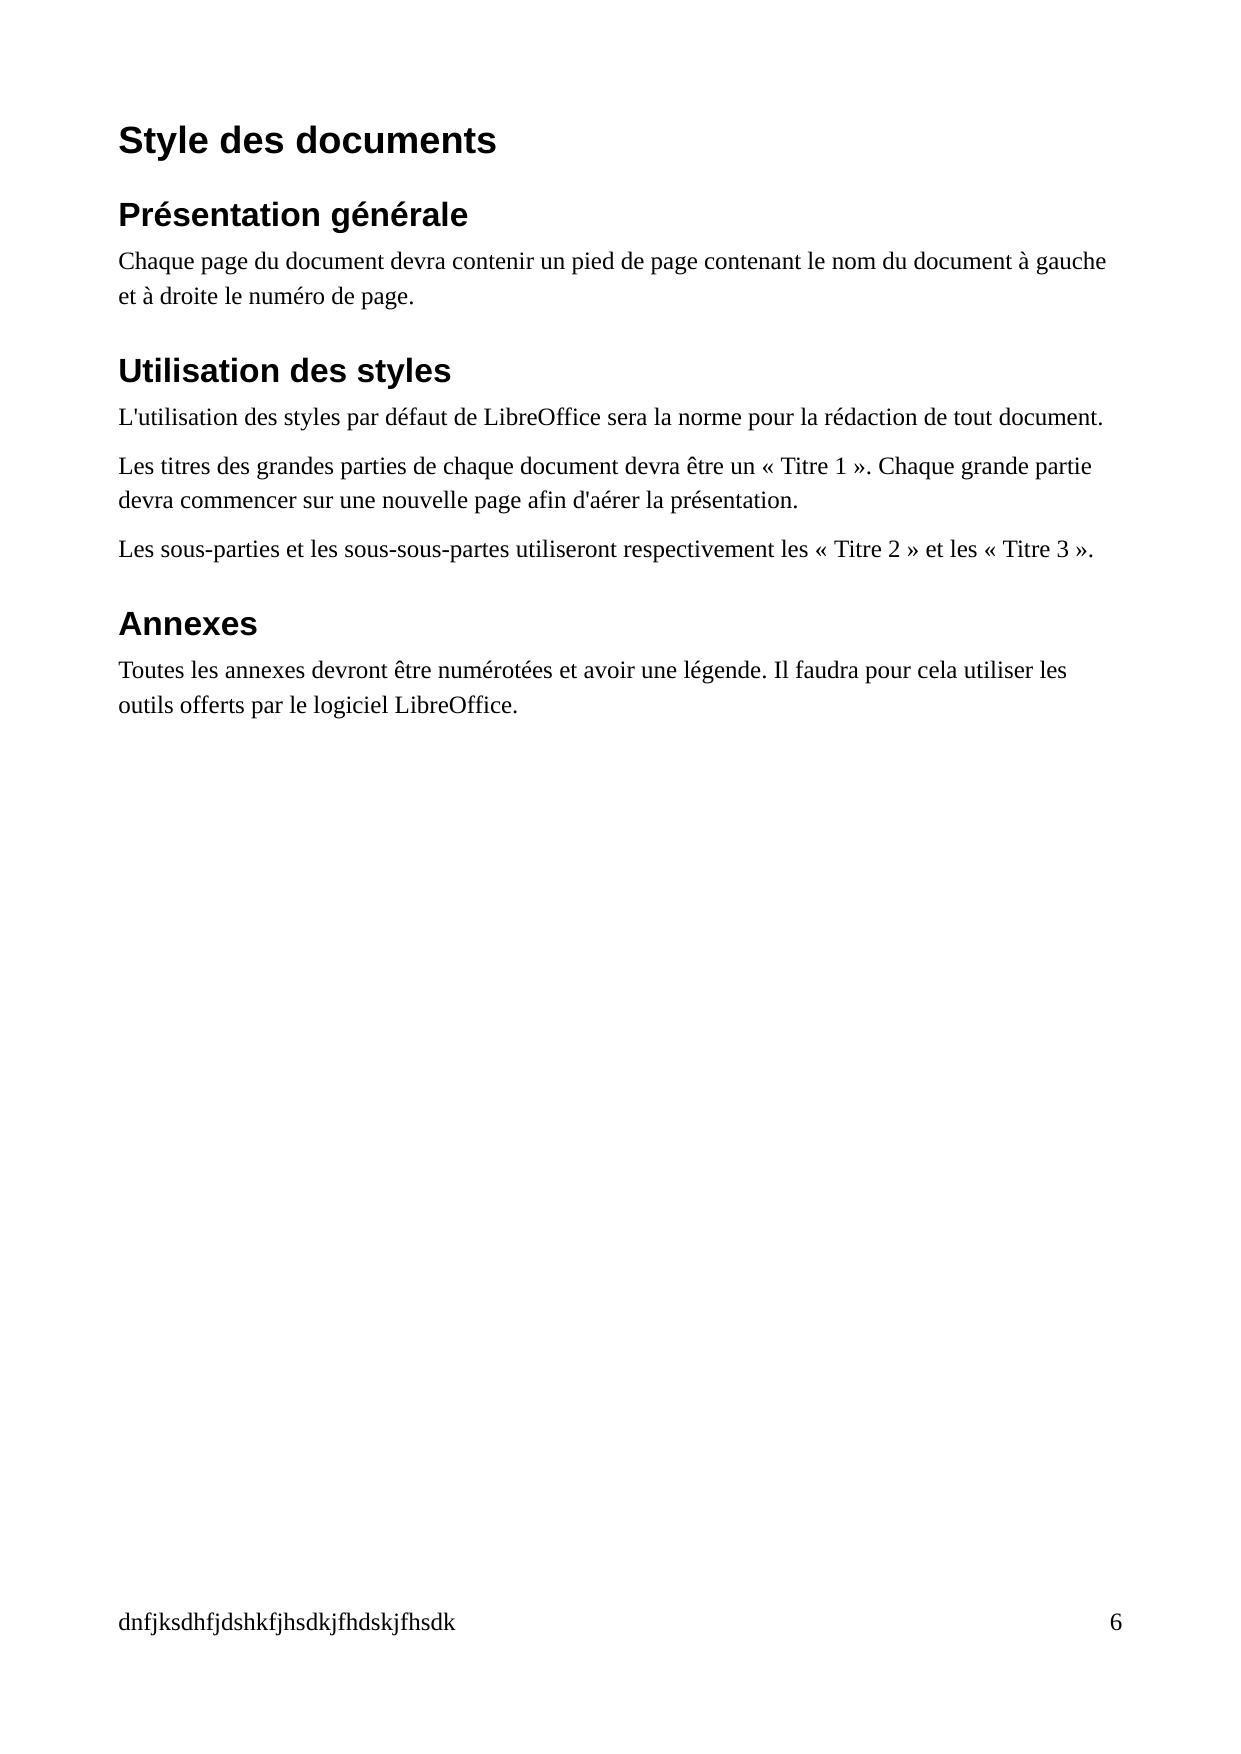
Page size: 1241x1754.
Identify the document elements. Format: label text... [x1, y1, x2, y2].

subtitle Présentation générale [118, 195, 1122, 234]
subtitle Annexes [118, 604, 1122, 643]
text Les titres des grandes parties de chaque document devra être un « Titre 1 ». Chaque grande partie devra commencer sur une nouvelle page afin d'aérer la présentation. [118, 451, 1122, 514]
text Les sous-parties et les sous-sous-partes utiliseront respectivement les « Titre 2 » et les « Titre 3 ». [118, 534, 1122, 563]
text Toutes les annexes devront être numérotées et avoir une légende. Il faudra pour cela utiliser les outils offerts par le logiciel LibreOffice. [118, 655, 1122, 719]
subtitle Utilisation des styles [118, 351, 1122, 389]
text Chaque page du document devra contenir un pied de page contenant le nom du document à gauche et à droite le numéro de page. [118, 246, 1122, 309]
text L'utilisation des styles par défaut de LibreOffice sera la norme pour la rédaction de tout document. [118, 402, 1122, 431]
subtitle Style des documents [118, 118, 1122, 162]
